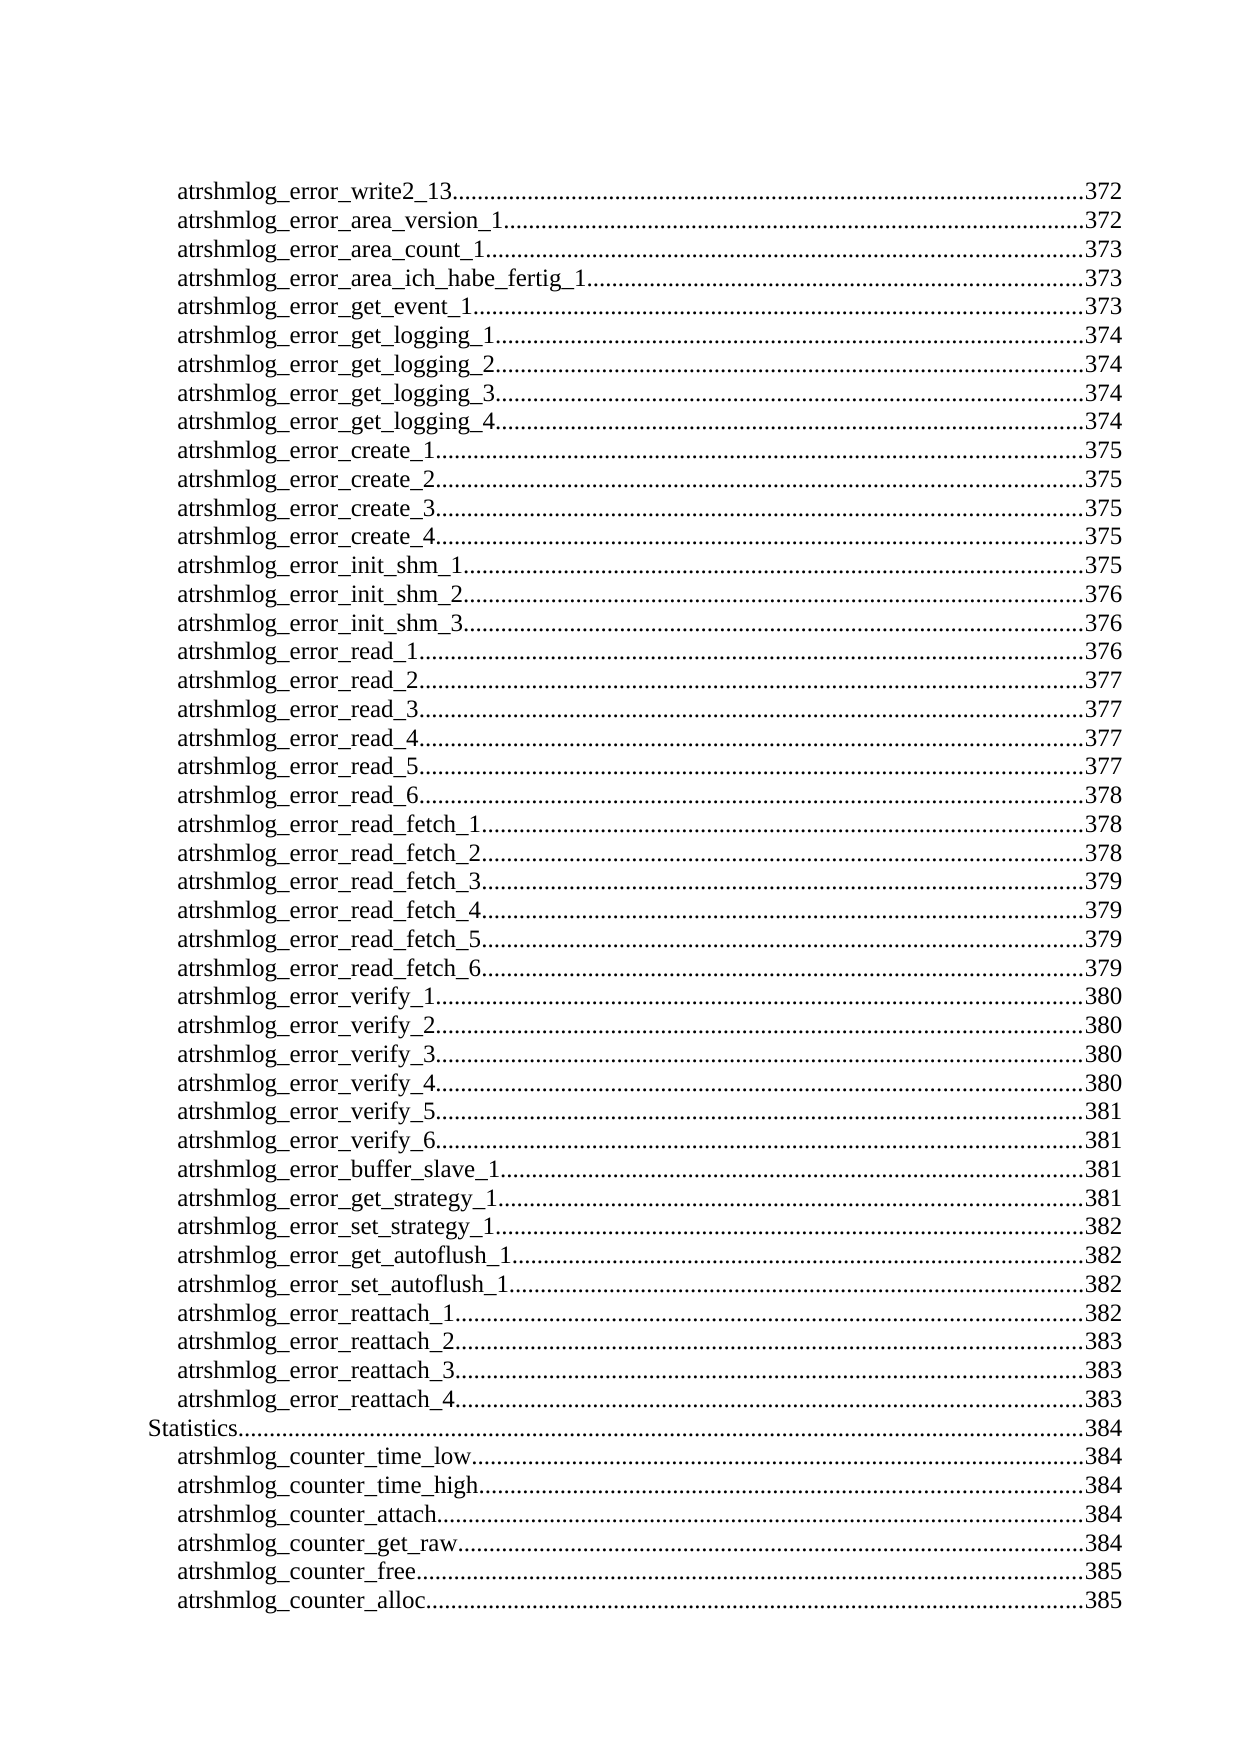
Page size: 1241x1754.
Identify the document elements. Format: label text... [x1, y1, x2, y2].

text atrshmlog_error_get_strategy_1 381 [177, 1183, 1122, 1211]
text atrshmlog_error_set_autoflush_1 382 [177, 1269, 1122, 1298]
text atrshmlog_error_read_2 377 [177, 665, 1122, 694]
text atrshmlog_counter_time_low 384 [177, 1441, 1122, 1470]
text atrshmlog_error_read_6 378 [177, 780, 1122, 809]
text atrshmlog_error_write2_13 372 [177, 176, 1122, 205]
text atrshmlog_counter_time_high 384 [177, 1470, 1122, 1499]
text atrshmlog_error_verify_6 381 [177, 1125, 1122, 1154]
text atrshmlog_error_create_2 375 [177, 464, 1122, 493]
text atrshmlog_counter_alloc 385 [177, 1585, 1122, 1614]
text atrshmlog_error_read_5 377 [177, 751, 1122, 780]
text atrshmlog_error_init_shm_1 375 [177, 550, 1122, 579]
text atrshmlog_error_read_fetch_3 379 [177, 866, 1122, 895]
text atrshmlog_error_init_shm_2 376 [177, 579, 1122, 608]
text atrshmlog_error_get_logging_2 374 [177, 349, 1122, 378]
text atrshmlog_error_read_fetch_4 379 [177, 895, 1122, 924]
text atrshmlog_counter_free 385 [177, 1556, 1122, 1585]
text Statistics 384 [148, 1413, 1122, 1441]
text atrshmlog_error_read_fetch_1 378 [177, 809, 1122, 838]
text atrshmlog_error_area_count_1 373 [177, 234, 1122, 263]
text atrshmlog_error_read_4 377 [177, 723, 1122, 751]
text atrshmlog_counter_attach 384 [177, 1499, 1122, 1528]
text atrshmlog_error_reattach_2 383 [177, 1326, 1122, 1355]
text atrshmlog_error_verify_1 380 [177, 981, 1122, 1010]
text atrshmlog_error_read_3 377 [177, 694, 1122, 723]
text atrshmlog_error_get_autoflush_1 382 [177, 1240, 1122, 1269]
text atrshmlog_counter_get_raw 384 [177, 1528, 1122, 1556]
text atrshmlog_error_read_fetch_6 379 [177, 953, 1122, 981]
text atrshmlog_error_create_1 375 [177, 435, 1122, 464]
text atrshmlog_error_get_logging_1 374 [177, 320, 1122, 349]
text atrshmlog_error_create_4 375 [177, 521, 1122, 550]
text atrshmlog_error_buffer_slave_1 381 [177, 1154, 1122, 1183]
text atrshmlog_error_init_shm_3 376 [177, 608, 1122, 636]
text atrshmlog_error_reattach_1 382 [177, 1298, 1122, 1326]
text atrshmlog_error_area_ich_habe_fertig_1 373 [177, 263, 1122, 291]
text atrshmlog_error_verify_5 381 [177, 1096, 1122, 1125]
text atrshmlog_error_reattach_4 383 [177, 1384, 1122, 1413]
text atrshmlog_error_read_fetch_2 378 [177, 838, 1122, 866]
text atrshmlog_error_area_version_1 372 [177, 205, 1122, 234]
text atrshmlog_error_create_3 375 [177, 493, 1122, 521]
text atrshmlog_error_read_fetch_5 379 [177, 924, 1122, 953]
text atrshmlog_error_verify_2 380 [177, 1010, 1122, 1039]
text atrshmlog_error_get_logging_4 374 [177, 406, 1122, 435]
text atrshmlog_error_verify_4 380 [177, 1068, 1122, 1096]
text atrshmlog_error_verify_3 380 [177, 1039, 1122, 1068]
text atrshmlog_error_read_1 376 [177, 636, 1122, 665]
text atrshmlog_error_reattach_3 383 [177, 1355, 1122, 1384]
text atrshmlog_error_get_logging_3 374 [177, 378, 1122, 406]
text atrshmlog_error_set_strategy_1 382 [177, 1211, 1122, 1240]
text atrshmlog_error_get_event_1 373 [177, 291, 1122, 320]
